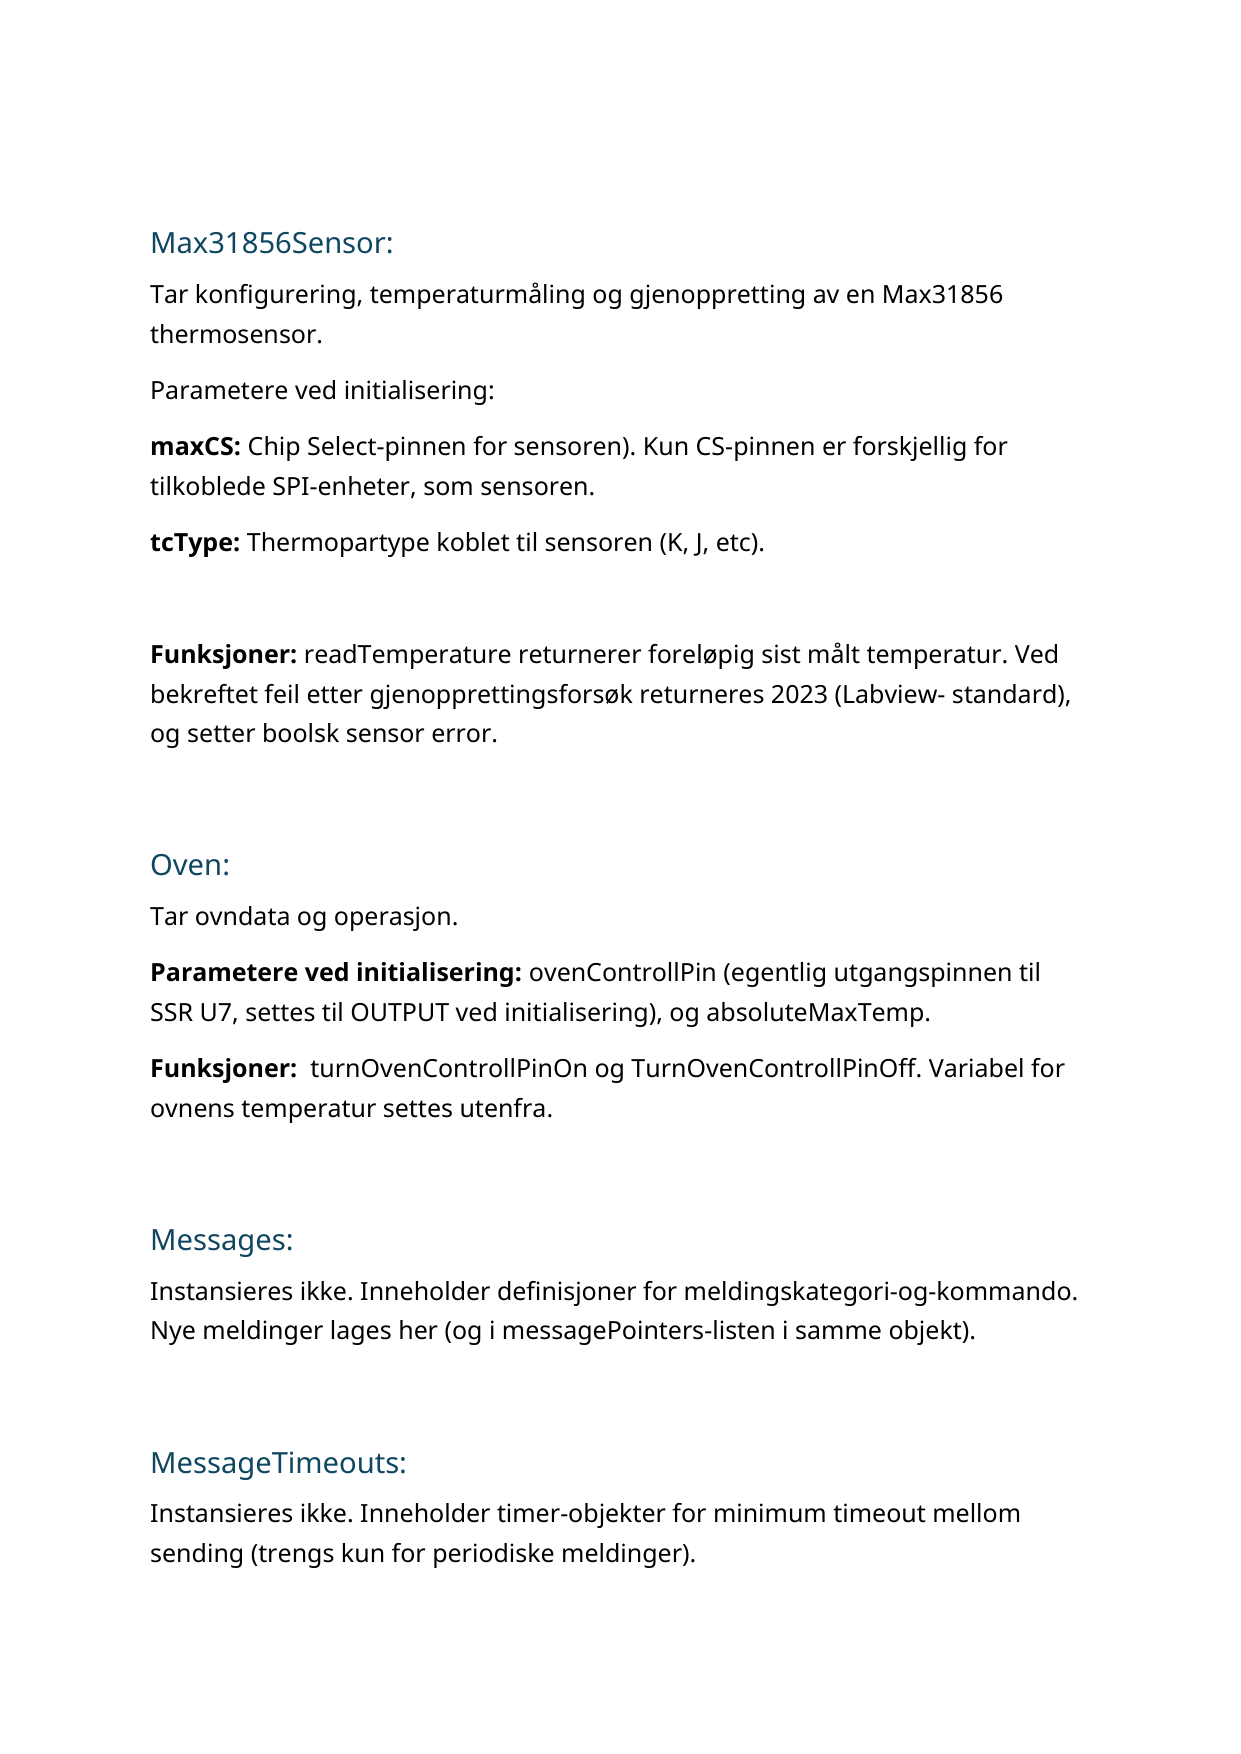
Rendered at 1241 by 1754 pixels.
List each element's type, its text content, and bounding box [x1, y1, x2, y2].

text Instansieres ikke. Inneholder definisjoner for meldingskategori-og-kommando. Nye meldinger lages her (og i messagePointers-listen i samme objekt). [150, 1273, 1090, 1347]
text Tar konfigurering, temperaturmåling og gjenoppretting av en Max31856 thermosensor. [150, 277, 1090, 351]
text Parametere ved initialisering: [150, 373, 1090, 407]
text Instansieres ikke. Inneholder timer-objekter for minimum timeout mellom sending (trengs kun for periodiske meldinger). [150, 1496, 1090, 1570]
subtitle MessageTimeouts: [150, 1442, 1090, 1482]
subtitle Oven: [150, 845, 1090, 884]
subtitle Max31856Sensor: [150, 223, 1090, 262]
text maxCS: Chip Select-pinnen for sensoren). Kun CS-pinnen er forskjellig for tilkoblede SPI-enheter, som sensoren. [150, 429, 1090, 502]
text Funksjoner: turnOvenControllPinOn og TurnOvenControllPinOff. Variabel for ovnens temperatur settes utenfra. [150, 1051, 1090, 1124]
text Parametere ved initialisering: ovenControllPin (egentlig utgangspinnen til SSR U7, settes til OUTPUT ved initialisering), og absoluteMaxTemp. [150, 955, 1090, 1029]
text tcType: Thermopartype koblet til sensoren (K, J, etc). [150, 524, 1090, 558]
text Funksjoner: readTemperature returnerer foreløpig sist målt temperatur. Ved bekreftet feil etter gjenopprettingsforsøk returneres 2023 (Labview- standard), og setter boolsk sensor error. [150, 637, 1090, 750]
subtitle Messages: [150, 1219, 1090, 1259]
text Tar ovndata og operasjon. [150, 899, 1090, 933]
